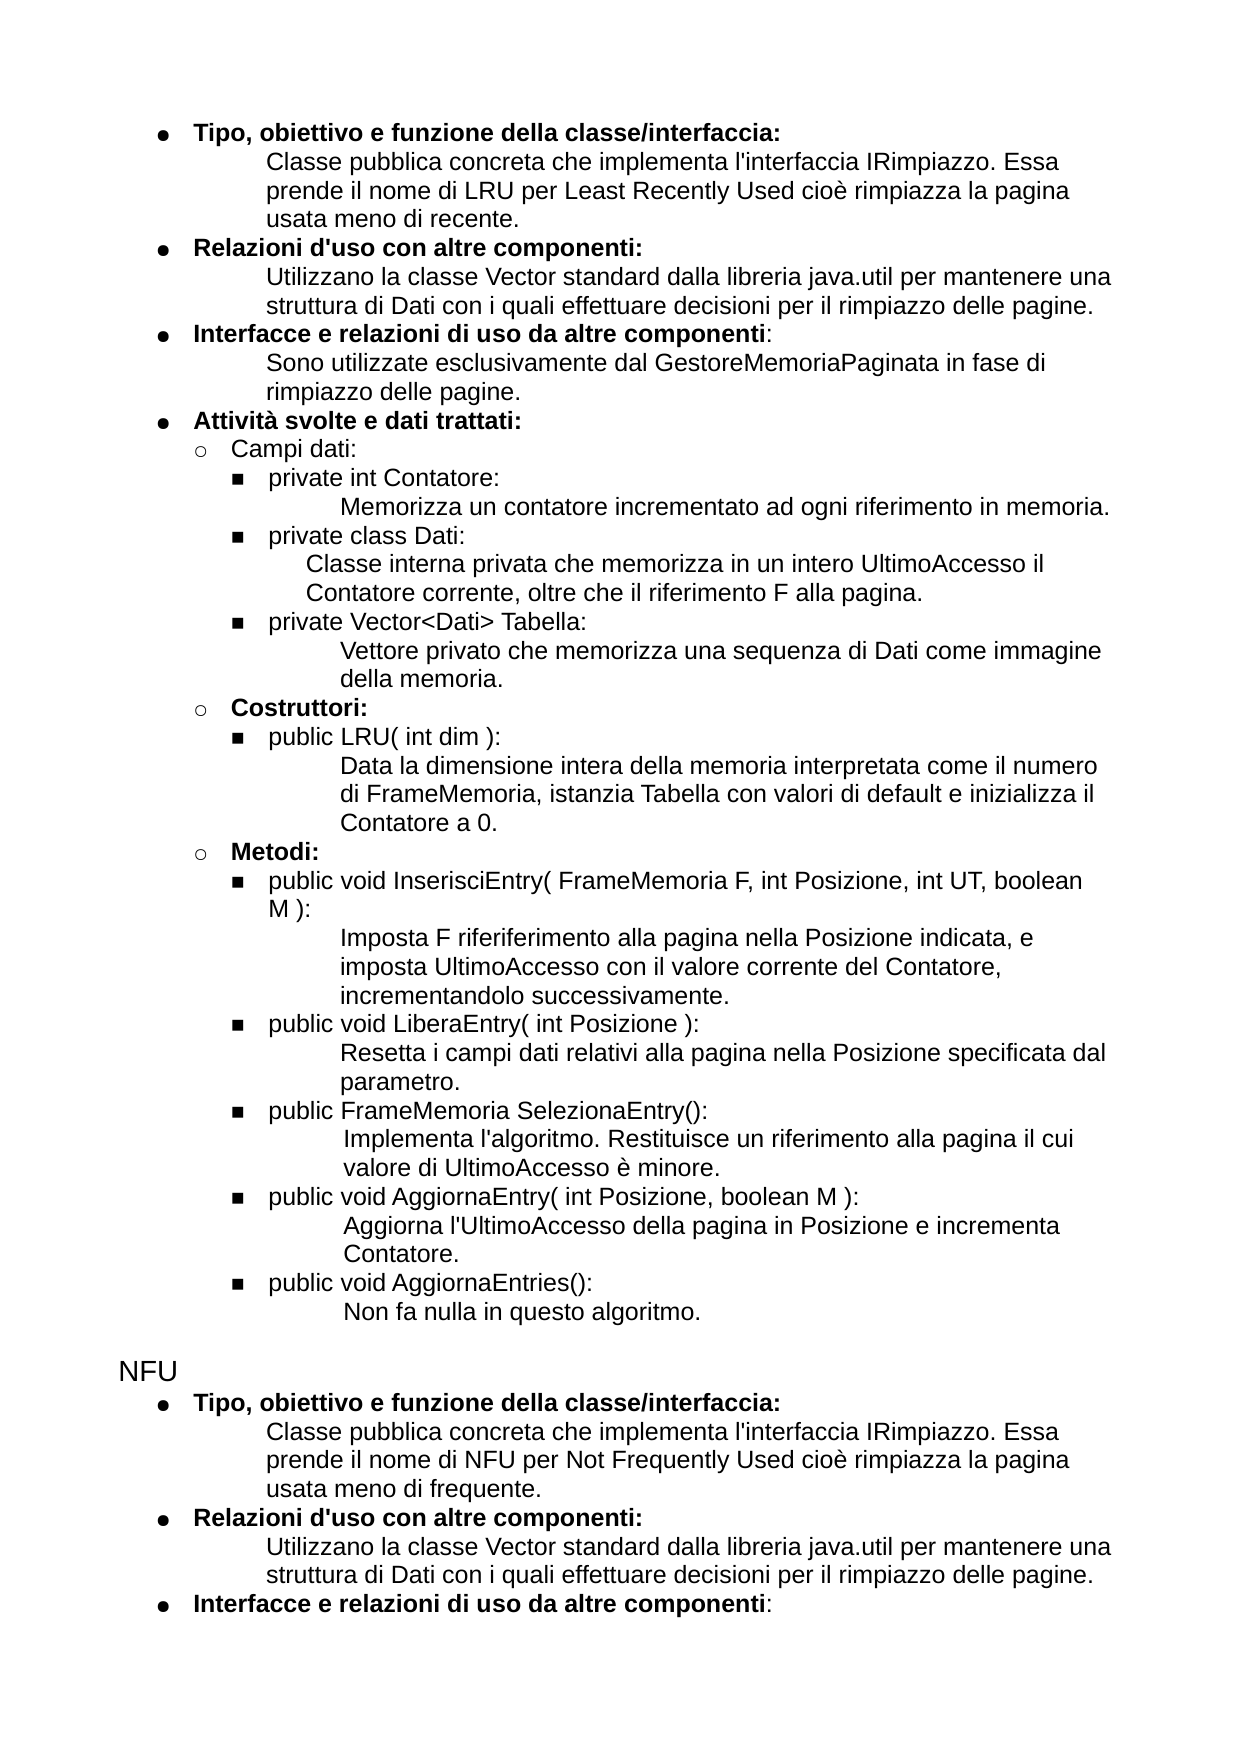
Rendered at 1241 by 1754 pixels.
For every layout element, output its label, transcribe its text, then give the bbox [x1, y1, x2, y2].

list private class Dati: [231, 521, 1122, 549]
list Non fa nulla in questo algoritmo. [306, 1297, 1122, 1326]
list Tipo, obiettivo e funzione della classe/interfaccia: Classe pubblica concreta che implementa l'interfaccia IRimpiazzo. Essa prende il nome di NFU per Not Frequently Used cioè rimpiazza la pagina usata meno di frequente. [156, 1388, 1122, 1503]
list public LRU( int dim ): Data la dimensione intera della memoria interpretata come il numero di FrameMemoria, istanzia Tabella con valori di default e inizializza il Contatore a 0. [231, 722, 1122, 837]
list public void LiberaEntry( int Posizione ): Resetta i campi dati relativi alla pagina nella Posizione specificata dal parametro. [231, 1009, 1122, 1096]
list public FrameMemoria SelezionaEntry(): [231, 1096, 1122, 1124]
list Interfacce e relazioni di uso da altre componenti: Sono utilizzate esclusivamente dal GestoreMemoriaPaginata in fase di rimpiazzo delle pagine. [156, 319, 1122, 406]
list private int Contatore: Memorizza un contatore incrementato ad ogni riferimento in memoria. [231, 463, 1122, 521]
list Tipo, obiettivo e funzione della classe/interfaccia: Classe pubblica concreta che implementa l'interfaccia IRimpiazzo. Essa prende il nome di LRU per Least Recently Used cioè rimpiazza la pagina usata meno di recente. [156, 118, 1122, 233]
list Classe interna privata che memorizza in un intero UltimoAccesso il Contatore corrente, oltre che il riferimento F alla pagina. [268, 549, 1122, 607]
list public void AggiornaEntries(): [231, 1268, 1122, 1297]
list Attività svolte e dati trattati: [156, 406, 1122, 434]
list Campi dati: [193, 434, 1122, 463]
list public void InserisciEntry( FrameMemoria F, int Posizione, int UT, boolean M ): Imposta F riferiferimento alla pagina nella Posizione indicata, e imposta UltimoAccesso con il valore corrente del Contatore, incrementandolo successivamente. [231, 866, 1122, 1009]
list public void AggiornaEntry( int Posizione, boolean M ): [231, 1182, 1122, 1211]
list Relazioni d'uso con altre componenti: Utilizzano la classe Vector standard dalla libreria java.util per mantenere una struttura di Dati con i quali effettuare decisioni per il rimpiazzo delle pagine. [156, 233, 1122, 319]
list Metodi: [193, 837, 1122, 866]
list Relazioni d'uso con altre componenti: Utilizzano la classe Vector standard dalla libreria java.util per mantenere una struttura di Dati con i quali effettuare decisioni per il rimpiazzo delle pagine. [156, 1503, 1122, 1589]
list private Vector<Dati> Tabella: Vettore privato che memorizza una sequenza di Dati come immagine della memoria. [231, 607, 1122, 693]
list Costruttori: [193, 693, 1122, 722]
list Aggiorna l'UltimoAccesso della pagina in Posizione e incrementa Contatore. [306, 1211, 1122, 1268]
list Implementa l'algoritmo. Restituisce un riferimento alla pagina il cui valore di UltimoAccesso è minore. [306, 1124, 1122, 1182]
text NFU [118, 1354, 1122, 1388]
list Interfacce e relazioni di uso da altre componenti: [156, 1589, 1122, 1618]
